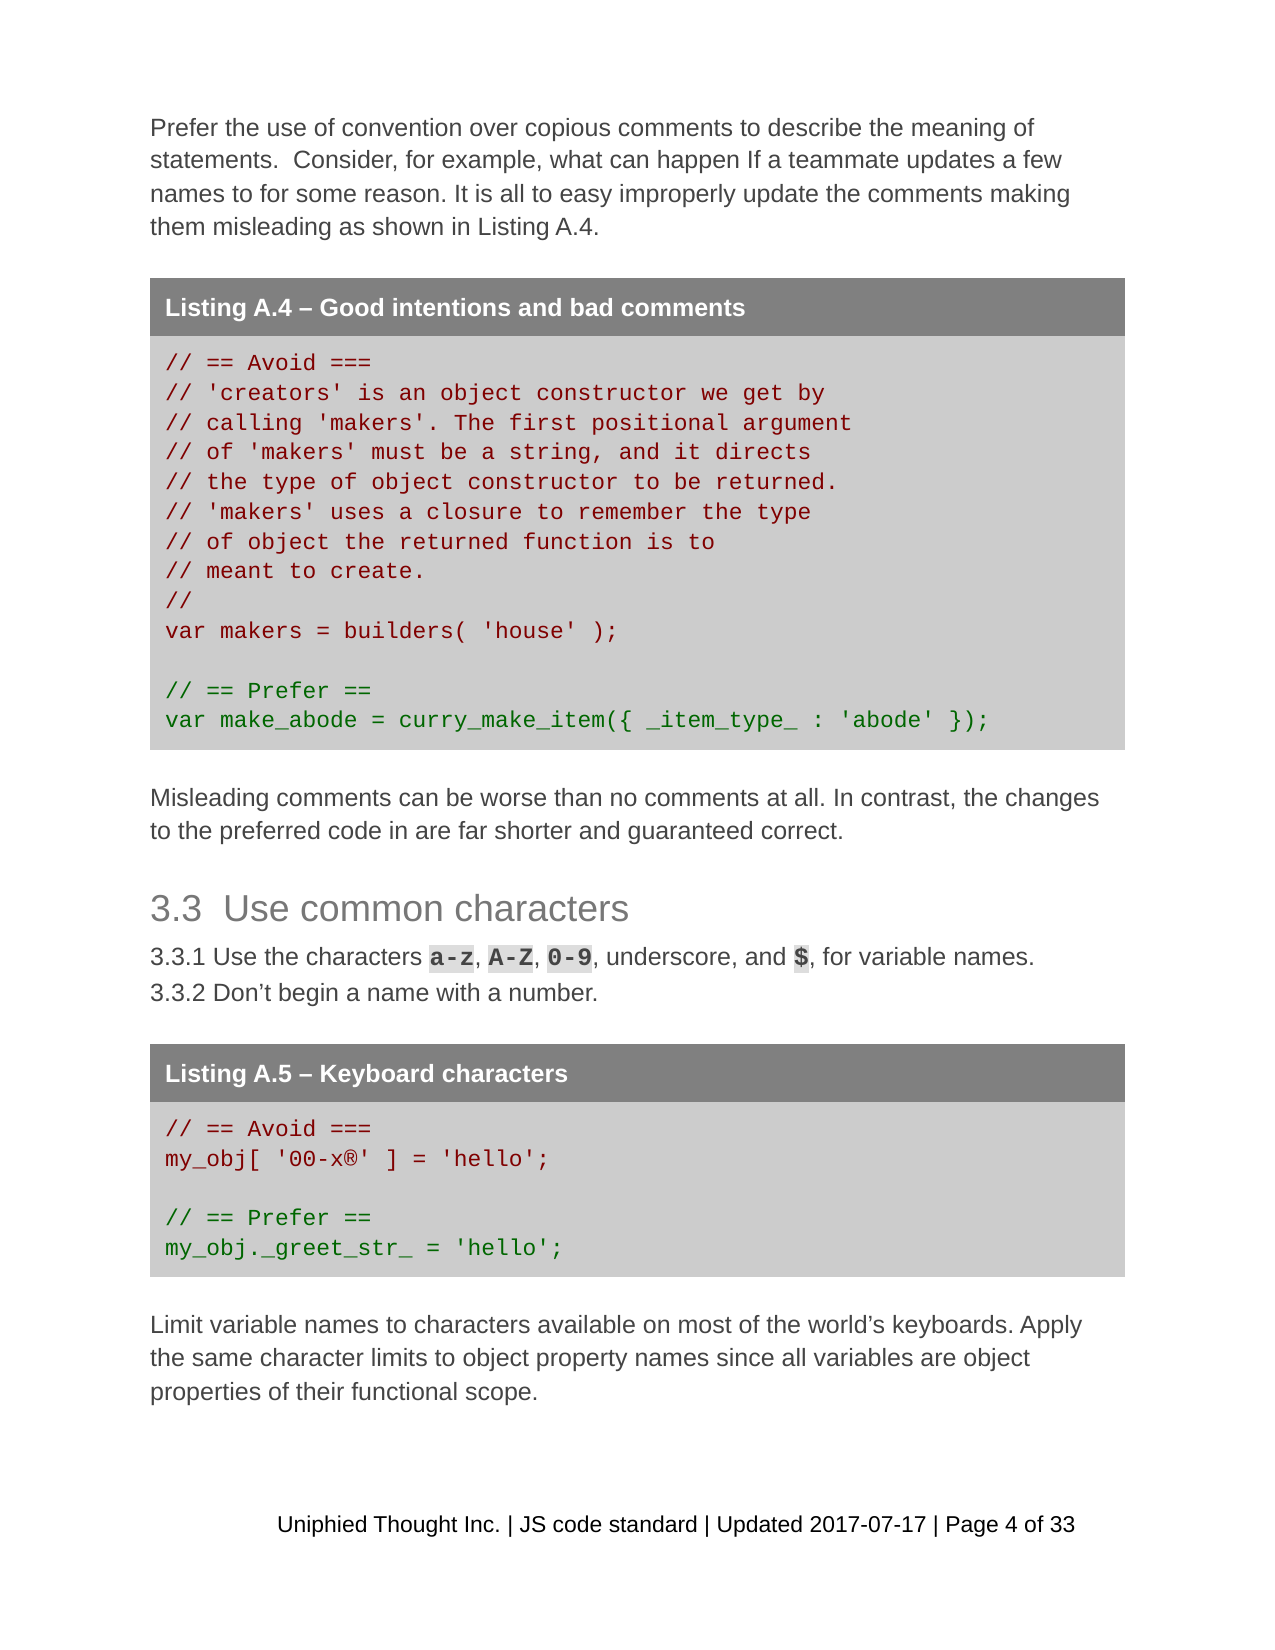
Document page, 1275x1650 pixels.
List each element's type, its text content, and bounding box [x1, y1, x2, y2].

text Limit variable names to characters available on most of the world’s keyboards. Apply the same character limits to object property names since all variables are object properties of their functional scope. [150, 1310, 1125, 1405]
list Don’t begin a name with a number. [150, 977, 1125, 1006]
list Use the characters a-z, A-Z, 0-9, underscore, and $, for variable names. [150, 942, 1125, 973]
table_cell // == Avoid === // 'creators' is an object constructor we get by // calling 'makers'. The first positional argument // of 'makers' must be a string, and it directs // the type of object constructor to be returned. // 'makers' uses a closure to remember the type // of object the returned function is to // meant to create. // var makers = builders( 'house' ); // == Prefer == var make_abode = curry_make_item({ _item_type_ : 'abode' }); [150, 336, 1125, 750]
text Prefer the use of convention over copious comments to describe the meaning of statements. Consider, for example, what can happen If a teammate updates a few names to for some reason. It is all to easy improperly update the comments making them misleading as shown in Listing A.4. [150, 112, 1125, 240]
table_header Listing A.4 – Good intentions and bad comments [150, 278, 1125, 336]
table_header Listing A.5 – Keyboard characters [150, 1044, 1125, 1102]
subtitle Use common characters [150, 886, 1125, 929]
text Misleading comments can be worse than no comments at all. In contrast, the changes to the preferred code in are far shorter and guaranteed correct. [150, 783, 1125, 844]
table_cell // == Avoid === my_obj[ '00-x®' ] = 'hello'; // == Prefer == my_obj._greet_str_ = 'hello'; [150, 1102, 1125, 1277]
